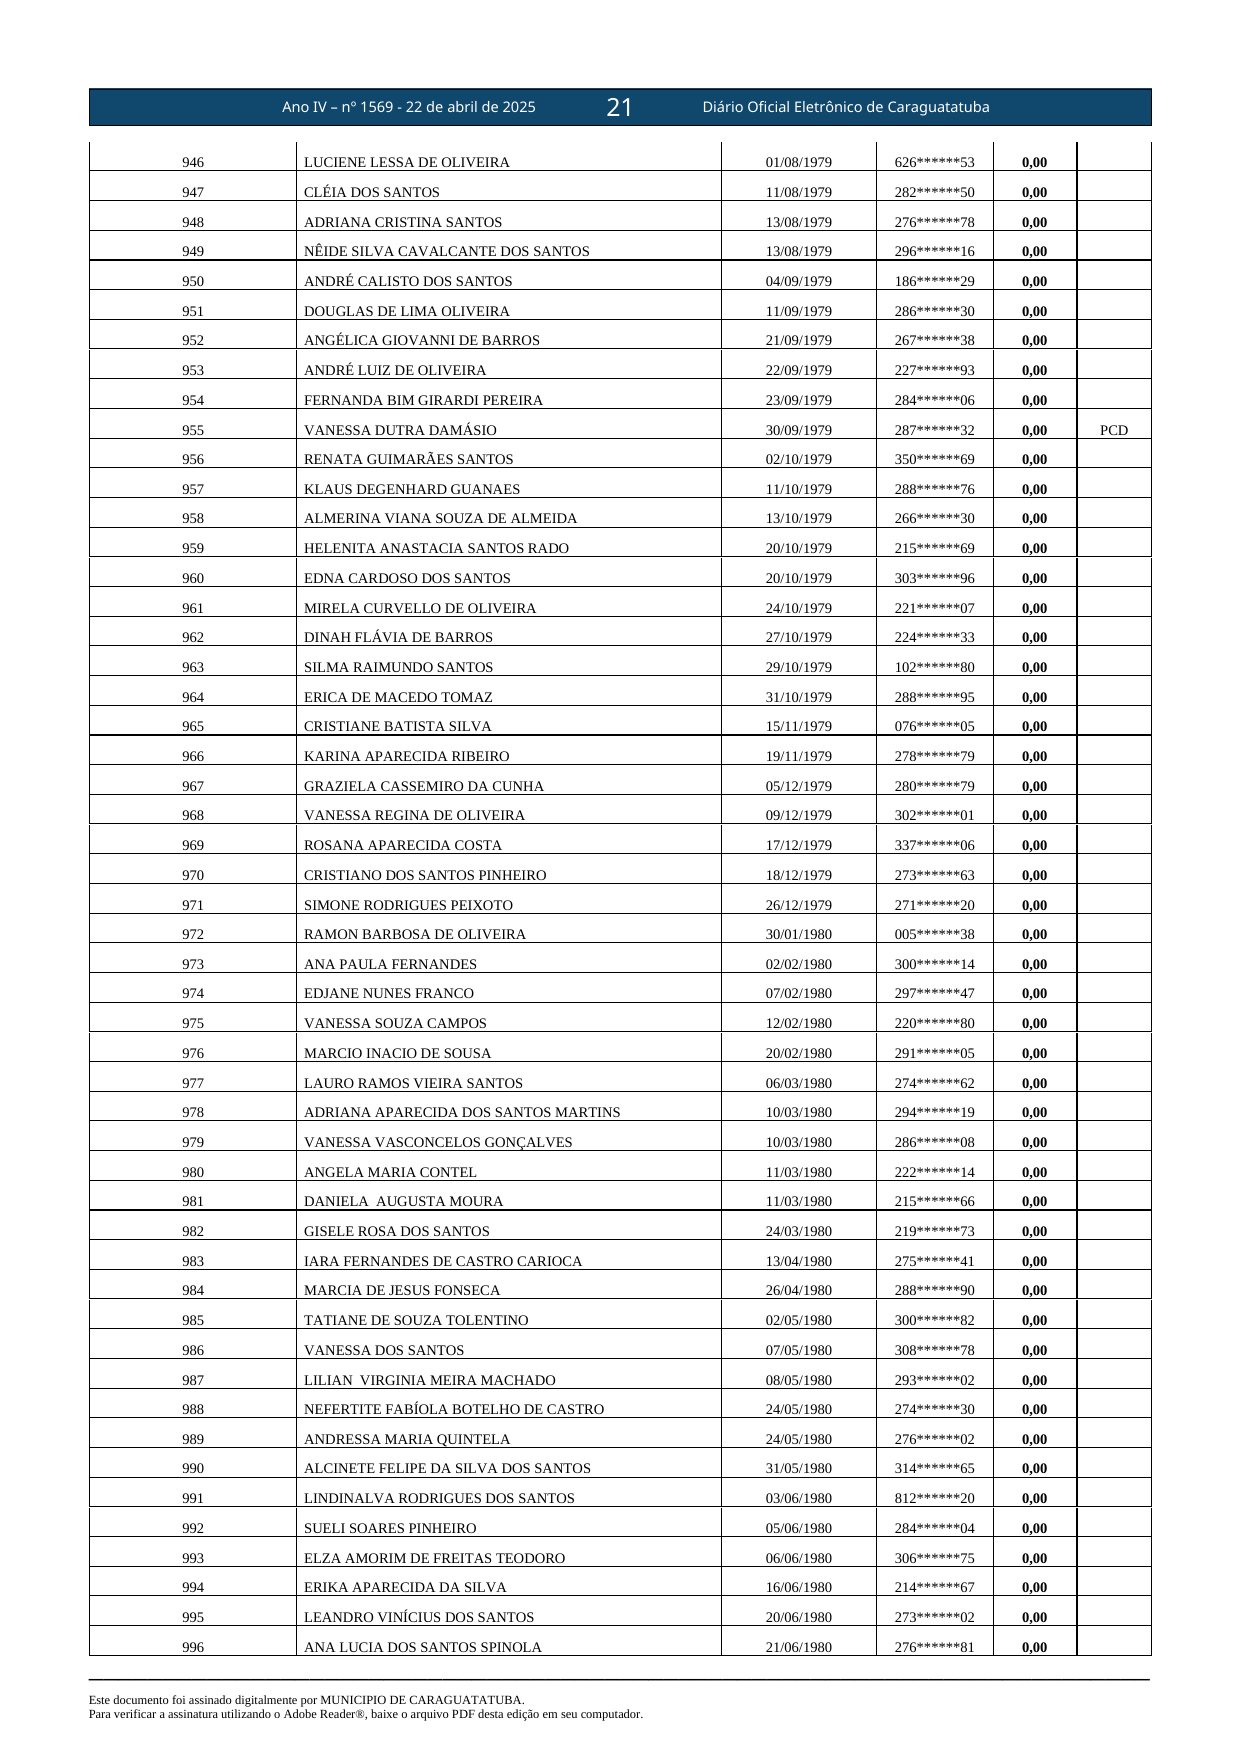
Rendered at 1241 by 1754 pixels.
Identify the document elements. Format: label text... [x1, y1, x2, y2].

table_cell 05/06/1980 [722, 1508, 876, 1536]
table_cell 01/08/1979 [722, 142, 876, 170]
table_cell 0,00 [994, 1626, 1076, 1655]
table_cell 961 [90, 587, 296, 616]
table_cell 987 [90, 1359, 296, 1388]
table_cell 20/10/1979 [722, 558, 876, 586]
table_cell KLAUS DEGENHARD GUANAES [297, 468, 721, 497]
table_cell 26/12/1979 [722, 884, 876, 913]
table_cell 0,00 [994, 765, 1076, 794]
table_cell 956 [90, 439, 296, 467]
table_cell ELZA AMORIM DE FREITAS TEODORO [297, 1537, 721, 1566]
table_cell 282******50 [877, 171, 993, 200]
table_cell 220******80 [877, 1003, 993, 1031]
table_cell 0,00 [994, 1508, 1076, 1536]
table_cell 005******38 [877, 914, 993, 942]
table_cell 0,00 [994, 1211, 1076, 1239]
table_cell [1078, 1092, 1151, 1120]
table_cell 969 [90, 825, 296, 853]
table_cell TATIANE DE SOUZA TOLENTINO [297, 1300, 721, 1328]
table_cell CRISTIANO DOS SANTOS PINHEIRO [297, 854, 721, 883]
table_cell 0,00 [994, 320, 1076, 348]
table_cell 337******06 [877, 825, 993, 853]
table_cell 0,00 [994, 350, 1076, 378]
table_cell 977 [90, 1062, 296, 1091]
table_cell 0,00 [994, 1389, 1076, 1417]
table_cell 291******05 [877, 1033, 993, 1061]
table_cell EDJANE NUNES FRANCO [297, 973, 721, 1002]
table_cell ADRIANA CRISTINA SANTOS [297, 201, 721, 230]
table_cell 953 [90, 350, 296, 378]
table_cell [1078, 765, 1151, 794]
table_cell 21/09/1979 [722, 320, 876, 348]
table_cell LILIAN VIRGINIA MEIRA MACHADO [297, 1359, 721, 1388]
table_cell 948 [90, 201, 296, 230]
table_cell 276******78 [877, 201, 993, 230]
table_cell 994 [90, 1567, 296, 1595]
table_cell 03/06/1980 [722, 1478, 876, 1506]
table_cell 102******80 [877, 646, 993, 675]
table_cell 0,00 [994, 261, 1076, 289]
table_cell 276******81 [877, 1626, 993, 1655]
table_cell IARA FERNANDES DE CASTRO CARIOCA [297, 1240, 721, 1269]
table_cell [1078, 201, 1151, 230]
table_cell MIRELA CURVELLO DE OLIVEIRA [297, 587, 721, 616]
table_cell 300******82 [877, 1300, 993, 1328]
table_cell ANDRÉ CALISTO DOS SANTOS [297, 261, 721, 289]
table_cell 297******47 [877, 973, 993, 1002]
table_cell 11/08/1979 [722, 171, 876, 200]
table_cell 0,00 [994, 943, 1076, 972]
table_cell 0,00 [994, 498, 1076, 527]
table_cell [1078, 1329, 1151, 1358]
table_cell [1078, 1151, 1151, 1180]
table_cell 20/10/1979 [722, 528, 876, 556]
table_cell [1078, 1181, 1151, 1209]
table_cell [1078, 884, 1151, 913]
table_cell 08/05/1980 [722, 1359, 876, 1388]
table_cell 271******20 [877, 884, 993, 913]
table_cell 988 [90, 1389, 296, 1417]
table_cell 0,00 [994, 1270, 1076, 1298]
table_cell 947 [90, 171, 296, 200]
table_cell VANESSA DUTRA DAMÁSIO [297, 409, 721, 438]
table_cell SUELI SOARES PINHEIRO [297, 1508, 721, 1536]
table_cell [1078, 943, 1151, 972]
table_cell 293******02 [877, 1359, 993, 1388]
table_cell 308******78 [877, 1329, 993, 1358]
table_cell 0,00 [994, 736, 1076, 764]
table_cell [1078, 1359, 1151, 1388]
table_cell [1078, 1567, 1151, 1595]
table_cell EDNA CARDOSO DOS SANTOS [297, 558, 721, 586]
table_cell 224******33 [877, 617, 993, 645]
table_cell CLÉIA DOS SANTOS [297, 171, 721, 200]
table_cell [1078, 1240, 1151, 1269]
table_cell [1078, 1508, 1151, 1536]
table_cell ANGELA MARIA CONTEL [297, 1151, 721, 1180]
table_cell 288******76 [877, 468, 993, 497]
table_cell 0,00 [994, 1537, 1076, 1566]
table_cell 0,00 [994, 914, 1076, 942]
table_cell DANIELA AUGUSTA MOURA [297, 1181, 721, 1209]
table_cell 0,00 [994, 973, 1076, 1002]
table_cell 31/05/1980 [722, 1448, 876, 1477]
table_cell 11/09/1979 [722, 290, 876, 319]
table_cell 0,00 [994, 1033, 1076, 1061]
table_cell [1078, 1211, 1151, 1239]
table_cell 0,00 [994, 1329, 1076, 1358]
table_cell 989 [90, 1418, 296, 1447]
table_cell 0,00 [994, 795, 1076, 823]
table_cell HELENITA ANASTACIA SANTOS RADO [297, 528, 721, 556]
table_cell SIMONE RODRIGUES PEIXOTO [297, 884, 721, 913]
table_cell 955 [90, 409, 296, 438]
table_cell ERIKA APARECIDA DA SILVA [297, 1567, 721, 1595]
table_cell 300******14 [877, 943, 993, 972]
table_cell [1078, 1121, 1151, 1150]
table_cell 962 [90, 617, 296, 645]
table_cell 964 [90, 676, 296, 705]
table_cell 276******02 [877, 1418, 993, 1447]
table_cell 0,00 [994, 439, 1076, 467]
table_cell 286******30 [877, 290, 993, 319]
table_cell 266******30 [877, 498, 993, 527]
table_cell KARINA APARECIDA RIBEIRO [297, 736, 721, 764]
table_cell 302******01 [877, 795, 993, 823]
table_cell [1078, 1596, 1151, 1625]
table_cell [1078, 676, 1151, 705]
table_cell 30/01/1980 [722, 914, 876, 942]
table_cell 275******41 [877, 1240, 993, 1269]
table_cell 0,00 [994, 379, 1076, 408]
table_cell 294******19 [877, 1092, 993, 1120]
table_cell 287******32 [877, 409, 993, 438]
table_cell 967 [90, 765, 296, 794]
table_cell [1078, 350, 1151, 378]
table_cell 951 [90, 290, 296, 319]
table_cell [1078, 468, 1151, 497]
table_cell NEFERTITE FABÍOLA BOTELHO DE CASTRO [297, 1389, 721, 1417]
table_cell 29/10/1979 [722, 646, 876, 675]
table_cell 0,00 [994, 1181, 1076, 1209]
table_cell 350******69 [877, 439, 993, 467]
table_cell 13/04/1980 [722, 1240, 876, 1269]
table_cell LINDINALVA RODRIGUES DOS SANTOS [297, 1478, 721, 1506]
table_cell 985 [90, 1300, 296, 1328]
table_cell 0,00 [994, 528, 1076, 556]
table_cell [1078, 1389, 1151, 1417]
table_cell 227******93 [877, 350, 993, 378]
table_cell 26/04/1980 [722, 1270, 876, 1298]
table_cell 991 [90, 1478, 296, 1506]
table_cell [1078, 1478, 1151, 1506]
table_cell 984 [90, 1270, 296, 1298]
table_cell 11/10/1979 [722, 468, 876, 497]
table_cell [1078, 736, 1151, 764]
table_cell 0,00 [994, 617, 1076, 645]
table_cell 11/03/1980 [722, 1151, 876, 1180]
table_cell 0,00 [994, 706, 1076, 734]
table_cell 222******14 [877, 1151, 993, 1180]
table_cell 965 [90, 706, 296, 734]
table_cell [1078, 1033, 1151, 1061]
table_cell 996 [90, 1626, 296, 1655]
table_cell [1078, 1448, 1151, 1477]
table_cell [1078, 1270, 1151, 1298]
table_cell GISELE ROSA DOS SANTOS [297, 1211, 721, 1239]
table_cell PCD [1078, 409, 1151, 438]
table_cell 0,00 [994, 1359, 1076, 1388]
table_cell 0,00 [994, 1596, 1076, 1625]
table_cell [1078, 617, 1151, 645]
table_cell [1078, 171, 1151, 200]
table_cell [1078, 1062, 1151, 1091]
table_cell 0,00 [994, 1062, 1076, 1091]
table_cell 0,00 [994, 1240, 1076, 1269]
table_cell [1078, 795, 1151, 823]
table_cell DINAH FLÁVIA DE BARROS [297, 617, 721, 645]
table_cell 12/02/1980 [722, 1003, 876, 1031]
table_cell 0,00 [994, 1151, 1076, 1180]
table_cell 10/03/1980 [722, 1092, 876, 1120]
table_cell [1078, 914, 1151, 942]
table_cell 981 [90, 1181, 296, 1209]
table_cell 24/10/1979 [722, 587, 876, 616]
table_cell 23/09/1979 [722, 379, 876, 408]
table_cell 626******53 [877, 142, 993, 170]
table_cell [1078, 1300, 1151, 1328]
table_cell [1078, 587, 1151, 616]
table_cell 0,00 [994, 1092, 1076, 1120]
table_cell 06/06/1980 [722, 1537, 876, 1566]
table_cell 0,00 [994, 468, 1076, 497]
table_cell 13/08/1979 [722, 201, 876, 230]
table_cell 05/12/1979 [722, 765, 876, 794]
table_cell VANESSA DOS SANTOS [297, 1329, 721, 1358]
table_cell 04/09/1979 [722, 261, 876, 289]
table_cell 990 [90, 1448, 296, 1477]
table_cell VANESSA VASCONCELOS GONÇALVES [297, 1121, 721, 1150]
table_cell 273******63 [877, 854, 993, 883]
table_cell 968 [90, 795, 296, 823]
table_cell 18/12/1979 [722, 854, 876, 883]
table_cell [1078, 261, 1151, 289]
table_cell VANESSA REGINA DE OLIVEIRA [297, 795, 721, 823]
table_cell 16/06/1980 [722, 1567, 876, 1595]
table_cell SILMA RAIMUNDO SANTOS [297, 646, 721, 675]
table_cell 995 [90, 1596, 296, 1625]
table_cell 24/05/1980 [722, 1389, 876, 1417]
table_cell ANA LUCIA DOS SANTOS SPINOLA [297, 1626, 721, 1655]
table_cell 975 [90, 1003, 296, 1031]
table_cell 958 [90, 498, 296, 527]
table_cell 960 [90, 558, 296, 586]
table_cell 286******08 [877, 1121, 993, 1150]
table_cell 963 [90, 646, 296, 675]
table_cell 0,00 [994, 676, 1076, 705]
table_cell 22/09/1979 [722, 350, 876, 378]
table_cell 957 [90, 468, 296, 497]
table_cell ERICA DE MACEDO TOMAZ [297, 676, 721, 705]
table_cell 267******38 [877, 320, 993, 348]
table_cell 02/05/1980 [722, 1300, 876, 1328]
table_cell 11/03/1980 [722, 1181, 876, 1209]
table_cell ALCINETE FELIPE DA SILVA DOS SANTOS [297, 1448, 721, 1477]
table_cell 02/10/1979 [722, 439, 876, 467]
table_cell [1078, 1003, 1151, 1031]
table_cell 296******16 [877, 231, 993, 259]
table_cell 06/03/1980 [722, 1062, 876, 1091]
table_cell 07/02/1980 [722, 973, 876, 1002]
table_cell [1078, 973, 1151, 1002]
table_cell 219******73 [877, 1211, 993, 1239]
table_cell ANA PAULA FERNANDES [297, 943, 721, 972]
table_cell [1078, 646, 1151, 675]
table_cell 0,00 [994, 884, 1076, 913]
table_cell 0,00 [994, 1478, 1076, 1506]
table_cell RAMON BARBOSA DE OLIVEIRA [297, 914, 721, 942]
table_cell 974 [90, 973, 296, 1002]
table_cell 946 [90, 142, 296, 170]
table_cell 274******62 [877, 1062, 993, 1091]
table_cell 314******65 [877, 1448, 993, 1477]
table_cell 02/02/1980 [722, 943, 876, 972]
table_cell MARCIA DE JESUS FONSECA [297, 1270, 721, 1298]
table_cell LAURO RAMOS VIEIRA SANTOS [297, 1062, 721, 1091]
table_cell ANGÉLICA GIOVANNI DE BARROS [297, 320, 721, 348]
table_cell 0,00 [994, 558, 1076, 586]
table_cell [1078, 1418, 1151, 1447]
table_cell 986 [90, 1329, 296, 1358]
table_cell 979 [90, 1121, 296, 1150]
table_cell GRAZIELA CASSEMIRO DA CUNHA [297, 765, 721, 794]
table_cell FERNANDA BIM GIRARDI PEREIRA [297, 379, 721, 408]
table_cell 0,00 [994, 201, 1076, 230]
table_cell 972 [90, 914, 296, 942]
table_cell [1078, 528, 1151, 556]
table_cell 284******06 [877, 379, 993, 408]
table_cell ANDRESSA MARIA QUINTELA [297, 1418, 721, 1447]
table_cell 980 [90, 1151, 296, 1180]
table_cell 982 [90, 1211, 296, 1239]
table_cell 0,00 [994, 854, 1076, 883]
table_cell 0,00 [994, 1448, 1076, 1477]
table_cell RENATA GUIMARÃES SANTOS [297, 439, 721, 467]
table_cell [1078, 558, 1151, 586]
table_cell [1078, 1626, 1151, 1655]
table_cell 971 [90, 884, 296, 913]
table_cell [1078, 498, 1151, 527]
table_cell 959 [90, 528, 296, 556]
table_cell 17/12/1979 [722, 825, 876, 853]
table_cell 27/10/1979 [722, 617, 876, 645]
table_cell 0,00 [994, 231, 1076, 259]
table_cell 993 [90, 1537, 296, 1566]
table_cell 21/06/1980 [722, 1626, 876, 1655]
table_cell [1078, 142, 1151, 170]
table_cell 30/09/1979 [722, 409, 876, 438]
table_cell NÊIDE SILVA CAVALCANTE DOS SANTOS [297, 231, 721, 259]
table_cell 950 [90, 261, 296, 289]
table_cell [1078, 706, 1151, 734]
table_cell 0,00 [994, 646, 1076, 675]
table_cell LUCIENE LESSA DE OLIVEIRA [297, 142, 721, 170]
table_cell 280******79 [877, 765, 993, 794]
table_cell 10/03/1980 [722, 1121, 876, 1150]
table_cell 076******05 [877, 706, 993, 734]
table_cell 24/05/1980 [722, 1418, 876, 1447]
table_cell ALMERINA VIANA SOUZA DE ALMEIDA [297, 498, 721, 527]
table_cell 966 [90, 736, 296, 764]
table_cell 0,00 [994, 1003, 1076, 1031]
table_cell 274******30 [877, 1389, 993, 1417]
table_cell [1078, 439, 1151, 467]
table_cell ADRIANA APARECIDA DOS SANTOS MARTINS [297, 1092, 721, 1120]
table_cell 0,00 [994, 142, 1076, 170]
table_cell MARCIO INACIO DE SOUSA [297, 1033, 721, 1061]
table_cell 13/10/1979 [722, 498, 876, 527]
table_cell 0,00 [994, 587, 1076, 616]
table_cell [1078, 231, 1151, 259]
table_cell 20/02/1980 [722, 1033, 876, 1061]
table_cell LEANDRO VINÍCIUS DOS SANTOS [297, 1596, 721, 1625]
table_cell 303******96 [877, 558, 993, 586]
table_cell 09/12/1979 [722, 795, 876, 823]
table_cell 952 [90, 320, 296, 348]
table_cell [1078, 379, 1151, 408]
table_cell 992 [90, 1508, 296, 1536]
table_cell 273******02 [877, 1596, 993, 1625]
table_cell 978 [90, 1092, 296, 1120]
table_cell 954 [90, 379, 296, 408]
table_cell 949 [90, 231, 296, 259]
table_cell 19/11/1979 [722, 736, 876, 764]
table_cell 07/05/1980 [722, 1329, 876, 1358]
table_cell [1078, 825, 1151, 853]
table_cell [1078, 290, 1151, 319]
table_cell 0,00 [994, 1300, 1076, 1328]
table_cell 0,00 [994, 290, 1076, 319]
table_cell 973 [90, 943, 296, 972]
table_cell 215******69 [877, 528, 993, 556]
table_cell 20/06/1980 [722, 1596, 876, 1625]
table_cell 0,00 [994, 825, 1076, 853]
table_cell 284******04 [877, 1508, 993, 1536]
table_cell 24/03/1980 [722, 1211, 876, 1239]
table_cell DOUGLAS DE LIMA OLIVEIRA [297, 290, 721, 319]
table_cell 288******90 [877, 1270, 993, 1298]
table_cell 214******67 [877, 1567, 993, 1595]
table_cell 15/11/1979 [722, 706, 876, 734]
table_cell ROSANA APARECIDA COSTA [297, 825, 721, 853]
table_cell 278******79 [877, 736, 993, 764]
table_cell 306******75 [877, 1537, 993, 1566]
table_cell CRISTIANE BATISTA SILVA [297, 706, 721, 734]
table_cell 288******95 [877, 676, 993, 705]
table_cell 215******66 [877, 1181, 993, 1209]
table_cell 221******07 [877, 587, 993, 616]
table_cell 0,00 [994, 171, 1076, 200]
table_cell [1078, 854, 1151, 883]
table_cell 0,00 [994, 1567, 1076, 1595]
table_cell 0,00 [994, 409, 1076, 438]
table_cell 976 [90, 1033, 296, 1061]
table_cell 0,00 [994, 1121, 1076, 1150]
table_cell 983 [90, 1240, 296, 1269]
table_cell VANESSA SOUZA CAMPOS [297, 1003, 721, 1031]
table_cell [1078, 320, 1151, 348]
table_cell 0,00 [994, 1418, 1076, 1447]
table_cell 970 [90, 854, 296, 883]
table_cell 31/10/1979 [722, 676, 876, 705]
table_cell ANDRÉ LUIZ DE OLIVEIRA [297, 350, 721, 378]
table_cell 186******29 [877, 261, 993, 289]
table_cell [1078, 1537, 1151, 1566]
table_cell 812******20 [877, 1478, 993, 1506]
table_cell 13/08/1979 [722, 231, 876, 259]
